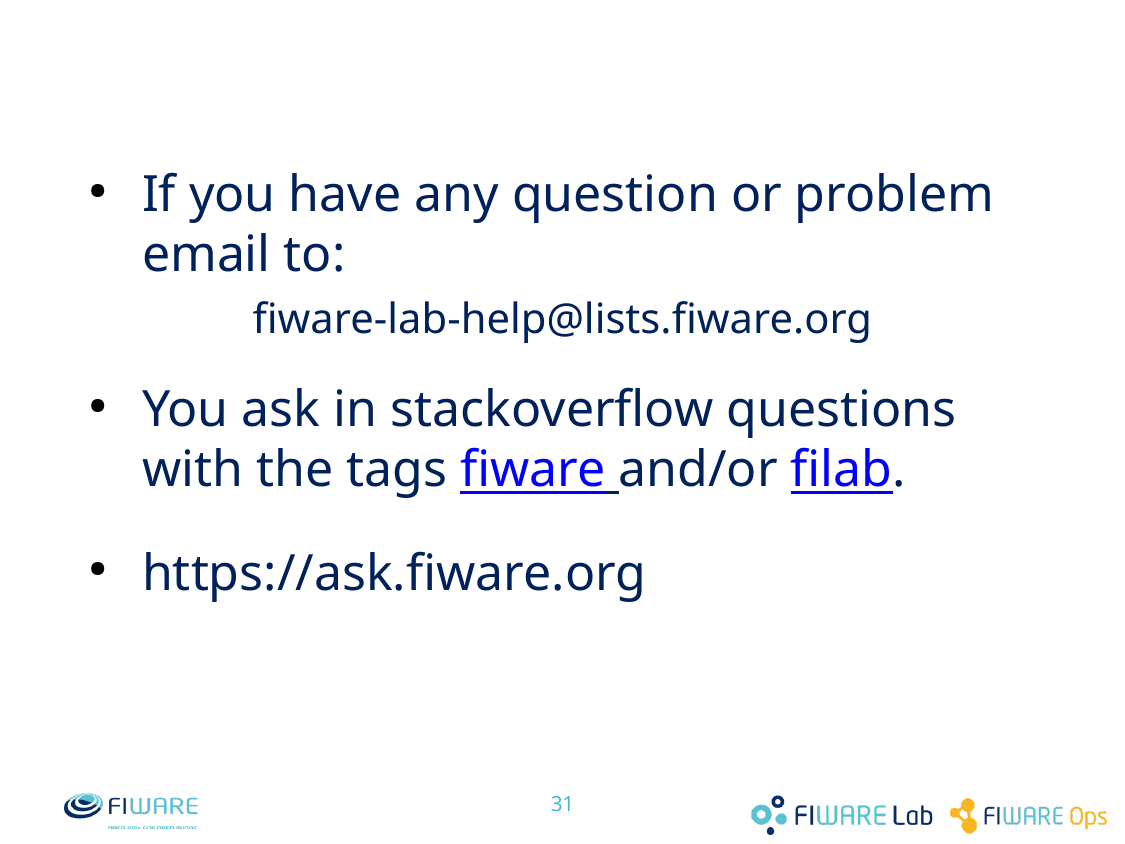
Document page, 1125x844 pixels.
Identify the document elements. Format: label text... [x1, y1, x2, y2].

slide_number [498, 782, 626, 827]
picture [60, 789, 203, 829]
picture [739, 782, 939, 843]
picture [945, 793, 1113, 840]
list If you have any question or problem email to: fiware-lab-help@lists.fiware.org You ask in stackoverflow questions with the tags fiware and/or filab. https://ask.fiware.org [56, 154, 1069, 690]
